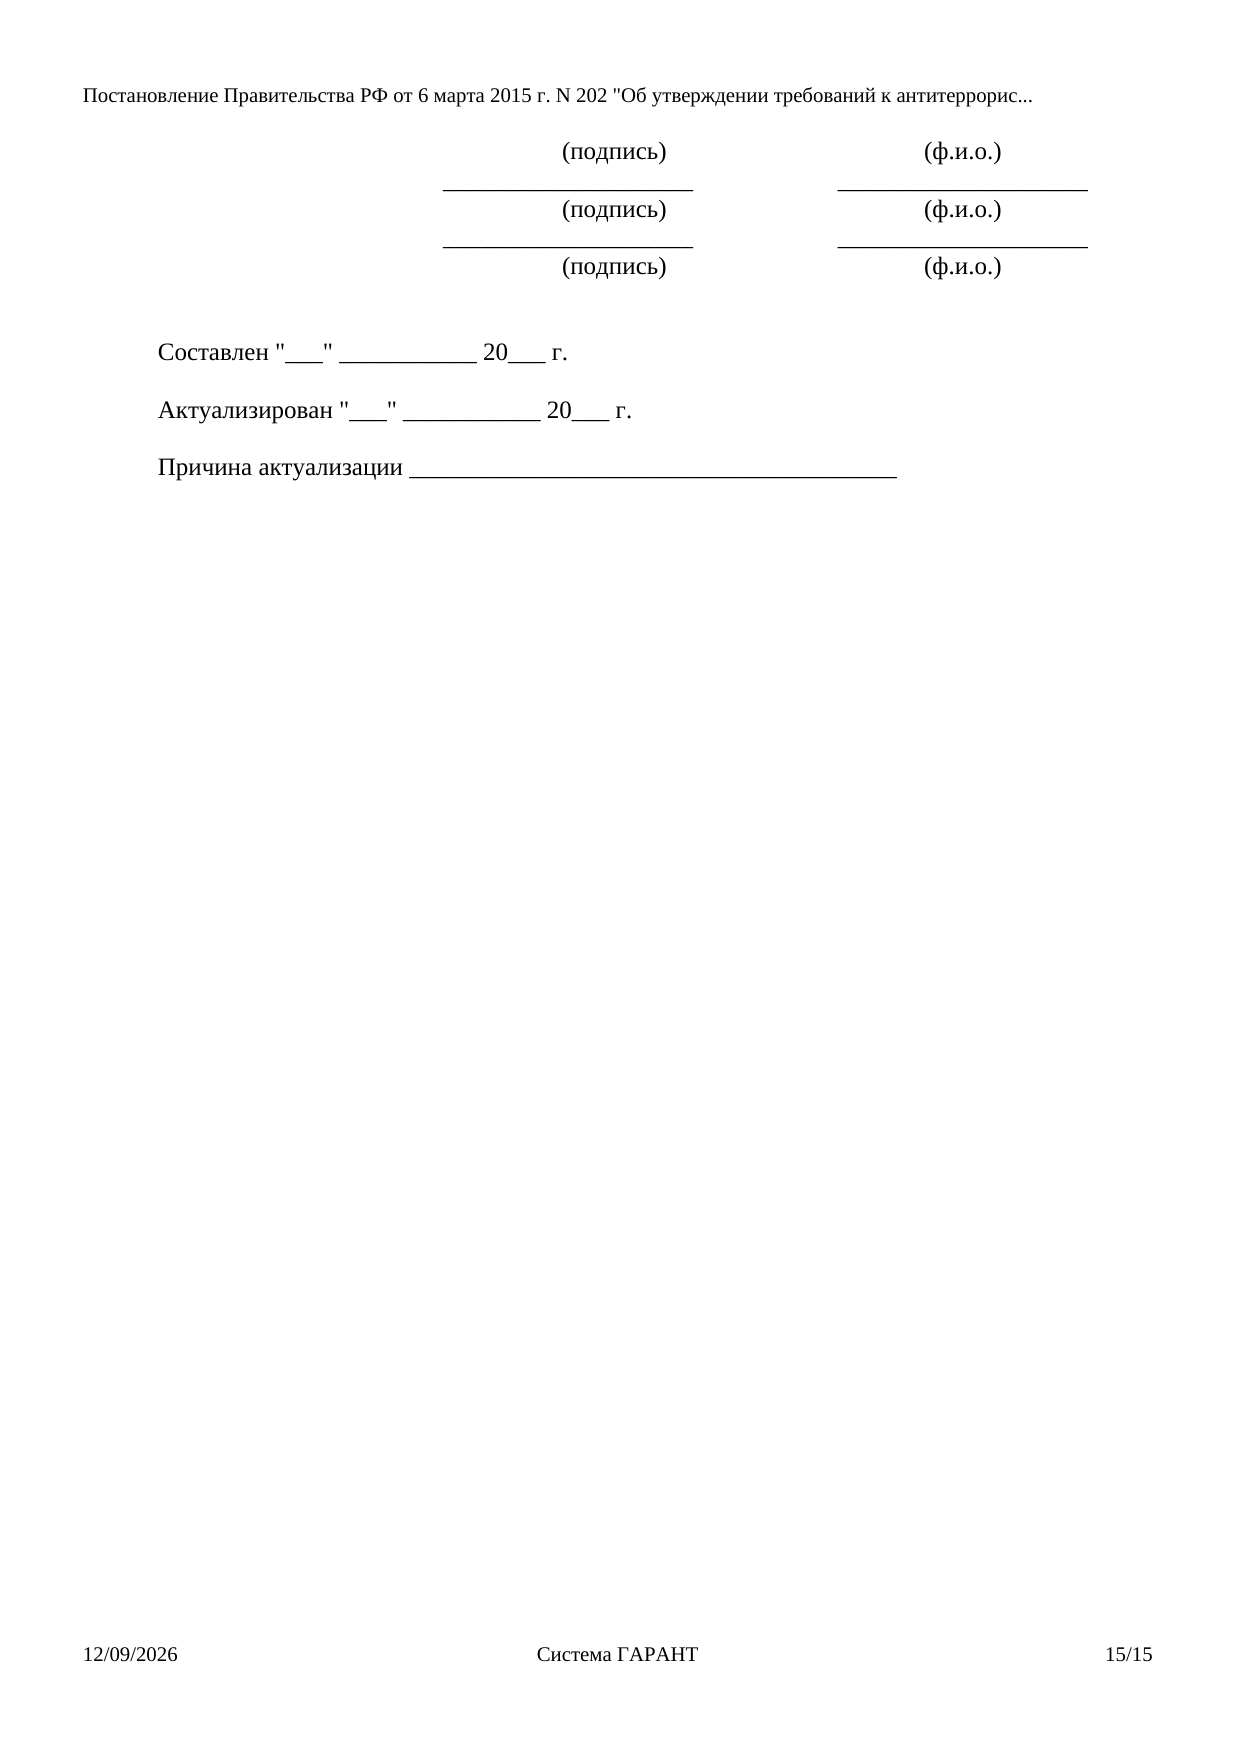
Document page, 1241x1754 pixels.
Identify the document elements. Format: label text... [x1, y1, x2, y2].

text Составлен "___" ___________ 20___ г. [83, 337, 1157, 366]
text Причина актуализации _______________________________________ [83, 452, 1157, 481]
table_header (подпись) [443, 136, 785, 165]
table_cell ____________________ (ф.и.о.) [785, 223, 1140, 280]
table_header [83, 136, 443, 165]
table_cell [83, 223, 443, 280]
table_cell ____________________ (подпись) [443, 165, 785, 222]
table_cell ____________________ (подпись) [443, 223, 785, 280]
text Актуализирован "___" ___________ 20___ г. [83, 395, 1157, 424]
table_cell [83, 165, 443, 222]
table_cell ____________________ (ф.и.о.) [785, 165, 1140, 222]
table_header (ф.и.о.) [785, 136, 1140, 165]
